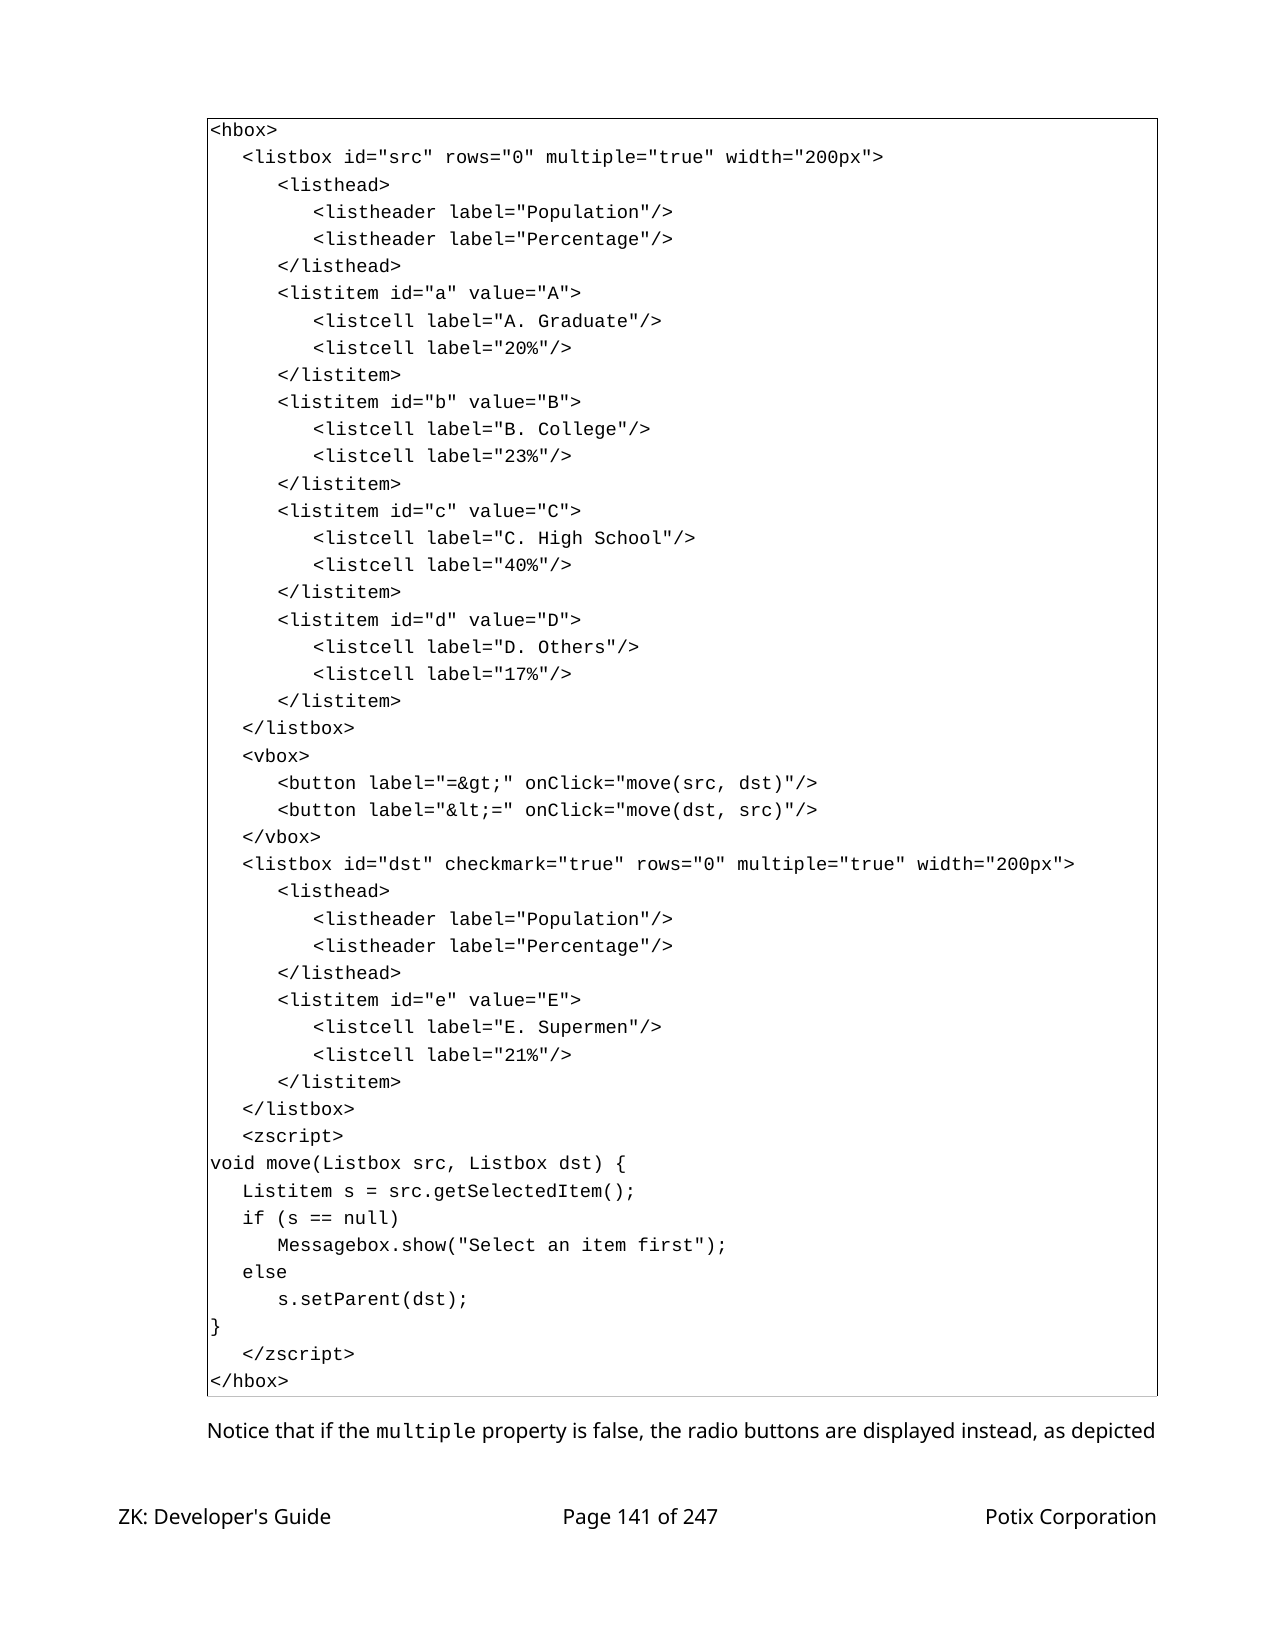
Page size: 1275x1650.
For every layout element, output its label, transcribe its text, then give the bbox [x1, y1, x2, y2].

text } [208, 1314, 1157, 1339]
text <listitem id="a" value="A"> [208, 281, 1157, 306]
text <zscript> [208, 1124, 1157, 1148]
text </listitem> [208, 1070, 1157, 1094]
text <listhead> [208, 172, 1157, 197]
text <listcell label="23%"/> [208, 444, 1157, 469]
text <listcell label="C. High School"/> [208, 526, 1157, 550]
text <button label="=&gt;" onClick="move(src, dst)"/> [208, 771, 1157, 795]
text </listbox> [208, 716, 1157, 741]
text <listcell label="21%"/> [208, 1042, 1157, 1067]
text <hbox> [208, 119, 1157, 142]
text if (s == null) [208, 1206, 1157, 1230]
text <listheader label="Percentage"/> [208, 934, 1157, 958]
text <listcell label="20%"/> [208, 336, 1157, 360]
text Listitem s = src.getSelectedItem(); [208, 1178, 1157, 1203]
text </listitem> [208, 580, 1157, 604]
text <listitem id="e" value="E"> [208, 988, 1157, 1012]
text else [208, 1260, 1157, 1284]
text </listhead> [208, 254, 1157, 278]
text s.setParent(dst); [208, 1287, 1157, 1311]
text <listcell label="E. Supermen"/> [208, 1015, 1157, 1039]
text <button label="&lt;=" onClick="move(dst, src)"/> [208, 798, 1157, 822]
text Notice that if the multiple property is false, the radio buttons are displayed instead, as depicted [207, 1417, 1157, 1445]
text <listitem id="b" value="B"> [208, 390, 1157, 414]
text </listitem> [208, 363, 1157, 387]
text <listheader label="Population"/> [208, 200, 1157, 224]
text </listitem> [208, 472, 1157, 496]
text <listbox id="dst" checkmark="true" rows="0" multiple="true" width="200px"> [208, 852, 1157, 876]
text <listcell label="D. Others"/> [208, 635, 1157, 659]
text </vbox> [208, 825, 1157, 849]
text <listcell label="A. Graduate"/> [208, 308, 1157, 333]
text </listitem> [208, 689, 1157, 713]
text <listbox id="src" rows="0" multiple="true" width="200px"> [208, 145, 1157, 169]
text </listhead> [208, 961, 1157, 985]
text <listitem id="c" value="C"> [208, 499, 1157, 523]
text <listheader label="Percentage"/> [208, 227, 1157, 251]
text </zscript> [208, 1342, 1157, 1366]
text <listcell label="40%"/> [208, 553, 1157, 577]
text void move(Listbox src, Listbox dst) { [208, 1151, 1157, 1176]
text <listcell label="B. College"/> [208, 417, 1157, 441]
text <vbox> [208, 743, 1157, 768]
text </listbox> [208, 1097, 1157, 1121]
text <listhead> [208, 879, 1157, 904]
text Messagebox.show("Select an item first"); [208, 1233, 1157, 1257]
text </hbox> [208, 1369, 1157, 1396]
text <listitem id="d" value="D"> [208, 607, 1157, 632]
text <listcell label="17%"/> [208, 662, 1157, 686]
text <listheader label="Population"/> [208, 907, 1157, 931]
